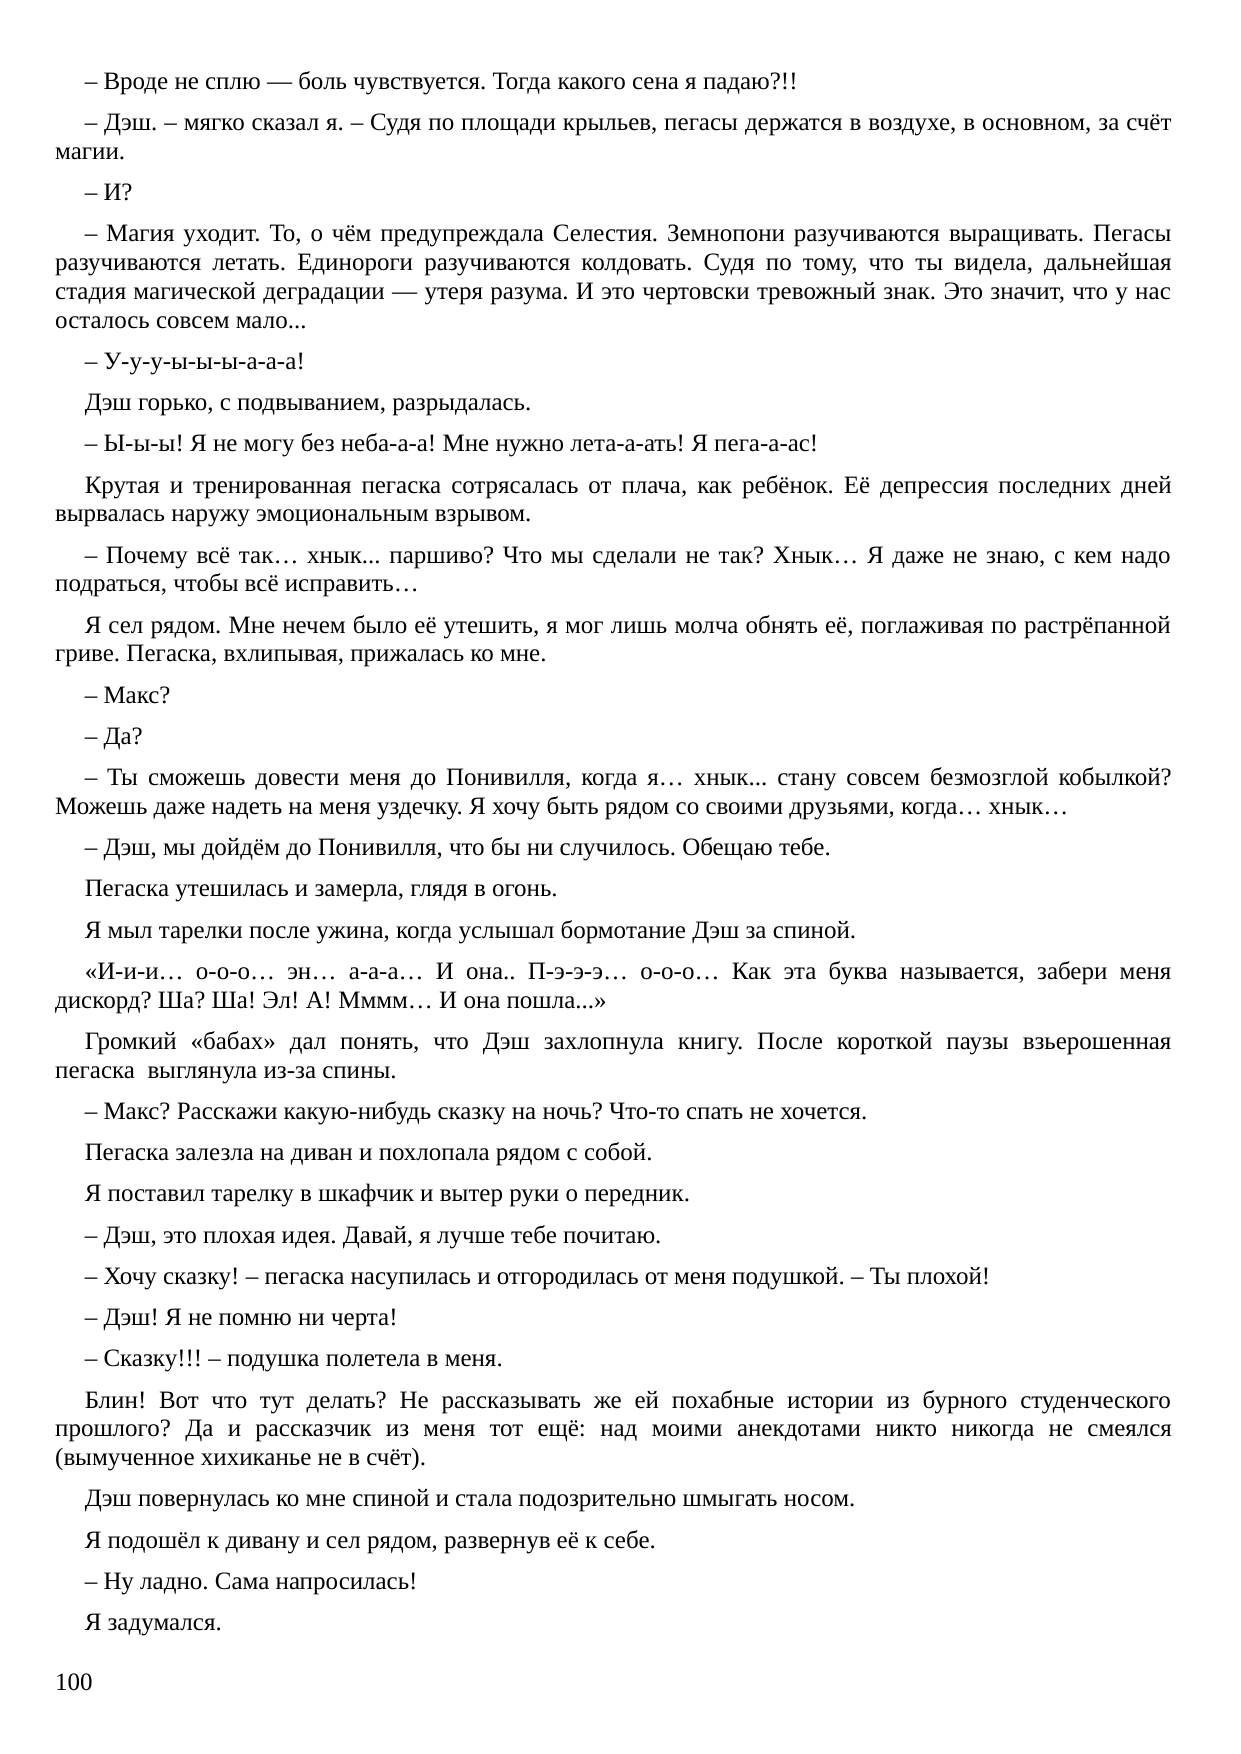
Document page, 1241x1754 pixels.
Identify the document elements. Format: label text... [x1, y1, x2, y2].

text – Почему всё так… хнык... паршиво? Что мы сделали не так? Хнык… Я даже не знаю, с кем надо подраться, чтобы всё исправить… [55, 540, 1173, 597]
text – Ы-ы-ы! Я не могу без неба-а-а! Мне нужно лета-а-ать! Я пега-а-ас! [55, 428, 1173, 457]
text Дэш повернулась ко мне спиной и стала подозрительно шмыгать носом. [55, 1483, 1173, 1512]
text Я подошёл к дивану и сел рядом, развернув её к себе. [55, 1525, 1173, 1553]
text Я сел рядом. Мне нечем было её утешить, я мог лишь молча обнять её, поглаживая по растрёпанной гриве. Пегаска, вхлипывая, прижалась ко мне. [55, 610, 1173, 667]
text – Ну ладно. Сама напросилась! [55, 1566, 1173, 1595]
text – Макс? Расскажи какую-нибудь сказку на ночь? Что-то спать не хочется. [55, 1096, 1173, 1125]
text Блин! Вот что тут делать? Не рассказывать же ей похабные истории из бурного студенческого прошлого? Да и рассказчик из меня тот ещё: над моими анекдотами никто никогда не смеялся (вымученное хихиканье не в счёт). [55, 1385, 1173, 1471]
text – Магия уходит. То, о чём предупреждала Селестия. Земнопони разучиваются выращивать. Пегасы разучиваются летать. Единороги разучиваются колдовать. Судя по тому, что ты видела, дальнейшая стадия магической деградации — утеря разума. И это чертовски тревожный знак. Это значит, что у нас осталось совсем мало... [55, 218, 1173, 333]
text – Да? [55, 721, 1173, 750]
text Я мыл тарелки после ужина, когда услышал бормотание Дэш за спиной. [55, 915, 1173, 943]
text – Дэш! Я не помню ни черта! [55, 1302, 1173, 1331]
text Крутая и тренированная пегаска сотрясалась от плача, как ребёнок. Её депрессия последних дней вырвалась наружу эмоциональным взрывом. [55, 470, 1173, 527]
text – И? [55, 177, 1173, 206]
text Я поставил тарелку в шкафчик и вытер руки о передник. [55, 1178, 1173, 1207]
text Пегаска утешилась и замерла, глядя в огонь. [55, 873, 1173, 902]
text – Хочу сказку! – пегаска насупилась и отгородилась от меня подушкой. – Ты плохой! [55, 1261, 1173, 1290]
text Громкий «бабах» дал понять, что Дэш захлопнула книгу. После короткой паузы взьерошенная пегаска выглянула из-за спины. [55, 1026, 1173, 1083]
text – У-у-у-ы-ы-ы-а-а-а! [55, 346, 1173, 375]
text – Ты сможешь довести меня до Понивилля, когда я… хнык... стану совсем безмозглой кобылкой? Можешь даже надеть на меня уздечку. Я хочу быть рядом со своими друзьями, когда… хнык… [55, 762, 1173, 820]
text – Дэш. – мягко сказал я. – Судя по площади крыльев, пегасы держатся в воздухе, в основном, за счёт магии. [55, 107, 1173, 165]
text – Сказку!!! – подушка полетела в меня. [55, 1343, 1173, 1372]
text – Дэш, это плохая идея. Давай, я лучше тебе почитаю. [55, 1220, 1173, 1248]
text Я задумался. [55, 1607, 1173, 1636]
text Пегаска залезла на диван и похлопала рядом с собой. [55, 1137, 1173, 1166]
text – Дэш, мы дойдём до Понивилля, что бы ни случилось. Обещаю тебе. [55, 832, 1173, 861]
text Дэш горько, с подвыванием, разрыдалась. [55, 387, 1173, 416]
text – Макс? [55, 680, 1173, 708]
text «И-и-и… о-о-о… эн… а-а-а… И она.. П-э-э-э… о-о-о… Как эта буква называется, забери меня дискорд? Ша? Ша! Эл! А! Мммм… И она пошла...» [55, 956, 1173, 1013]
text – Вроде не сплю — боль чувствуется. Тогда какого сена я падаю?!! [55, 66, 1173, 95]
